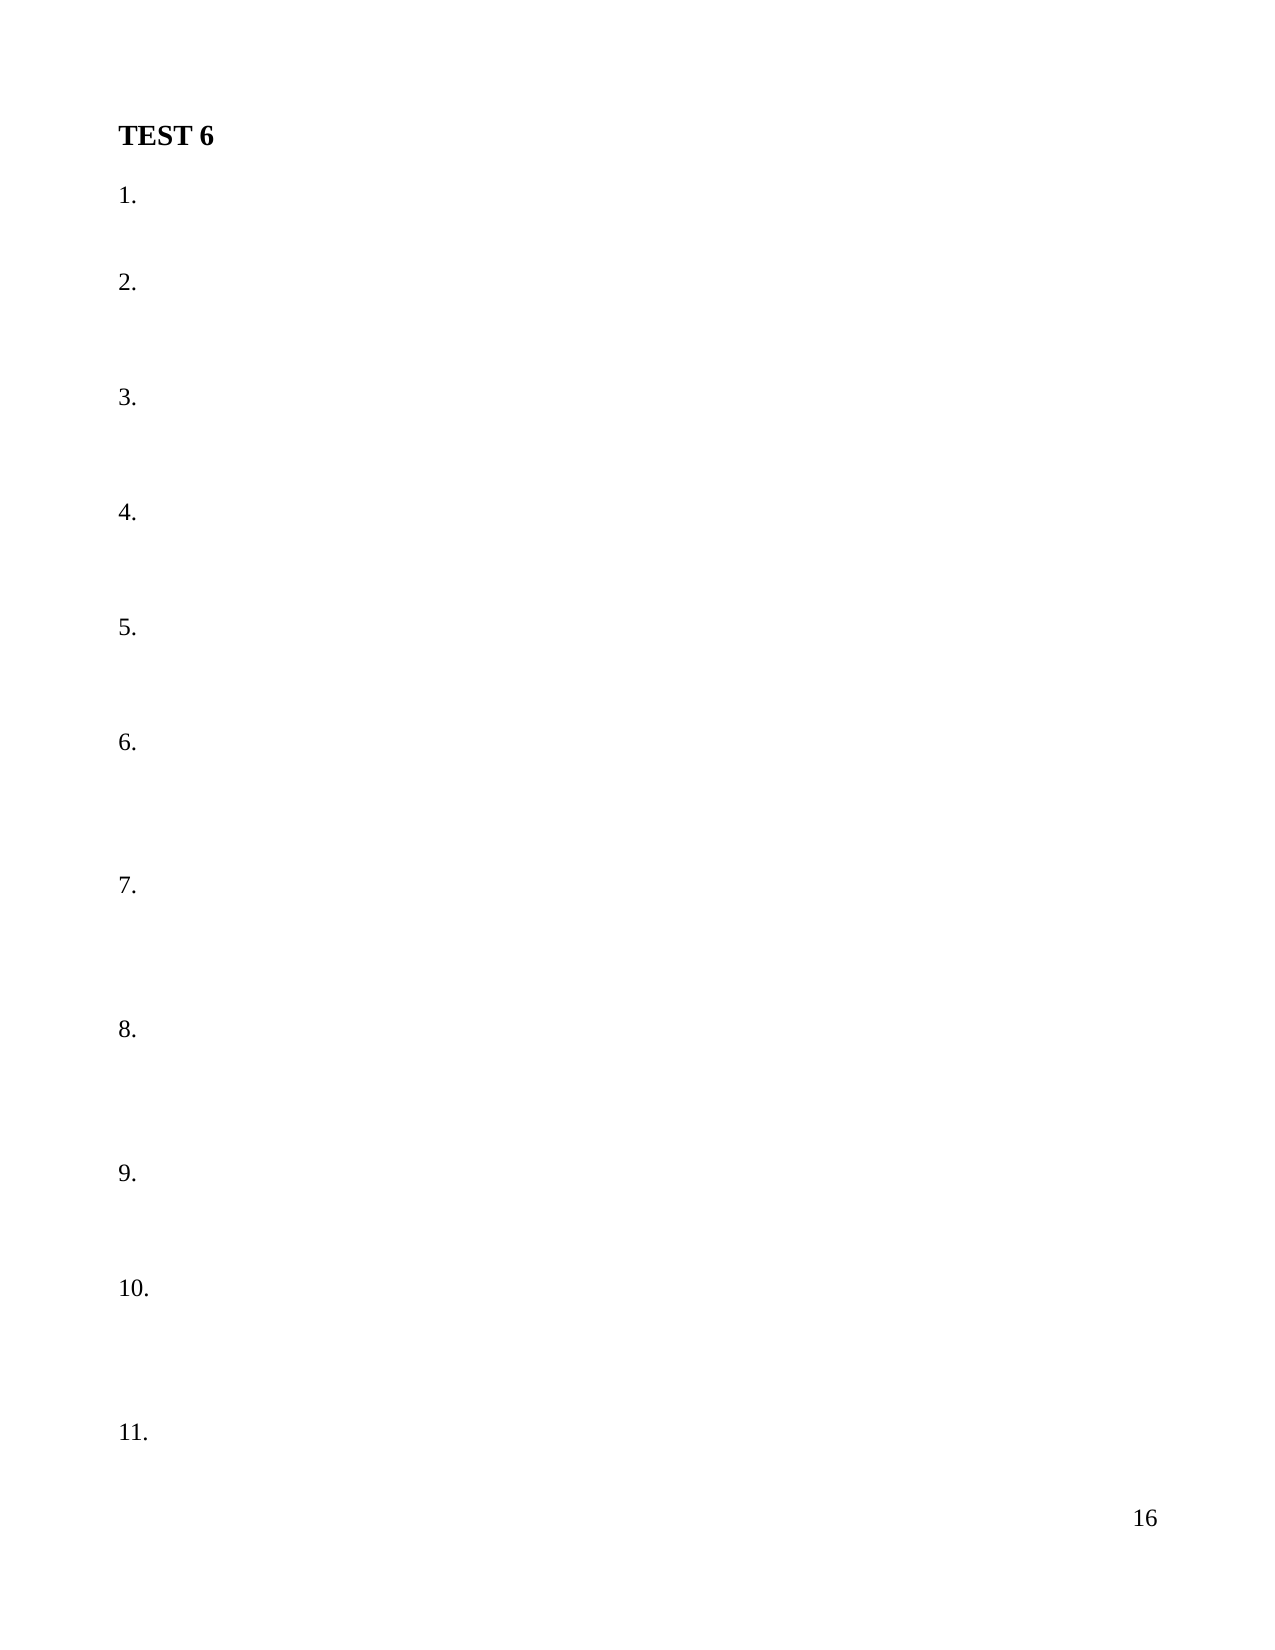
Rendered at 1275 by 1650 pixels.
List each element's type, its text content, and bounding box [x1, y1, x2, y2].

text 11. [118, 1417, 1157, 1445]
text 9. [118, 1158, 1157, 1187]
text 3. [118, 382, 1157, 410]
text TEST 6 [118, 118, 1157, 152]
text 6. [118, 727, 1157, 755]
text 7. [118, 870, 1157, 899]
text 8. [118, 1014, 1157, 1043]
text 5. [118, 612, 1157, 640]
text 10. [118, 1273, 1157, 1302]
text 2. [118, 267, 1157, 295]
text 1. [118, 180, 1157, 209]
text 4. [118, 497, 1157, 525]
